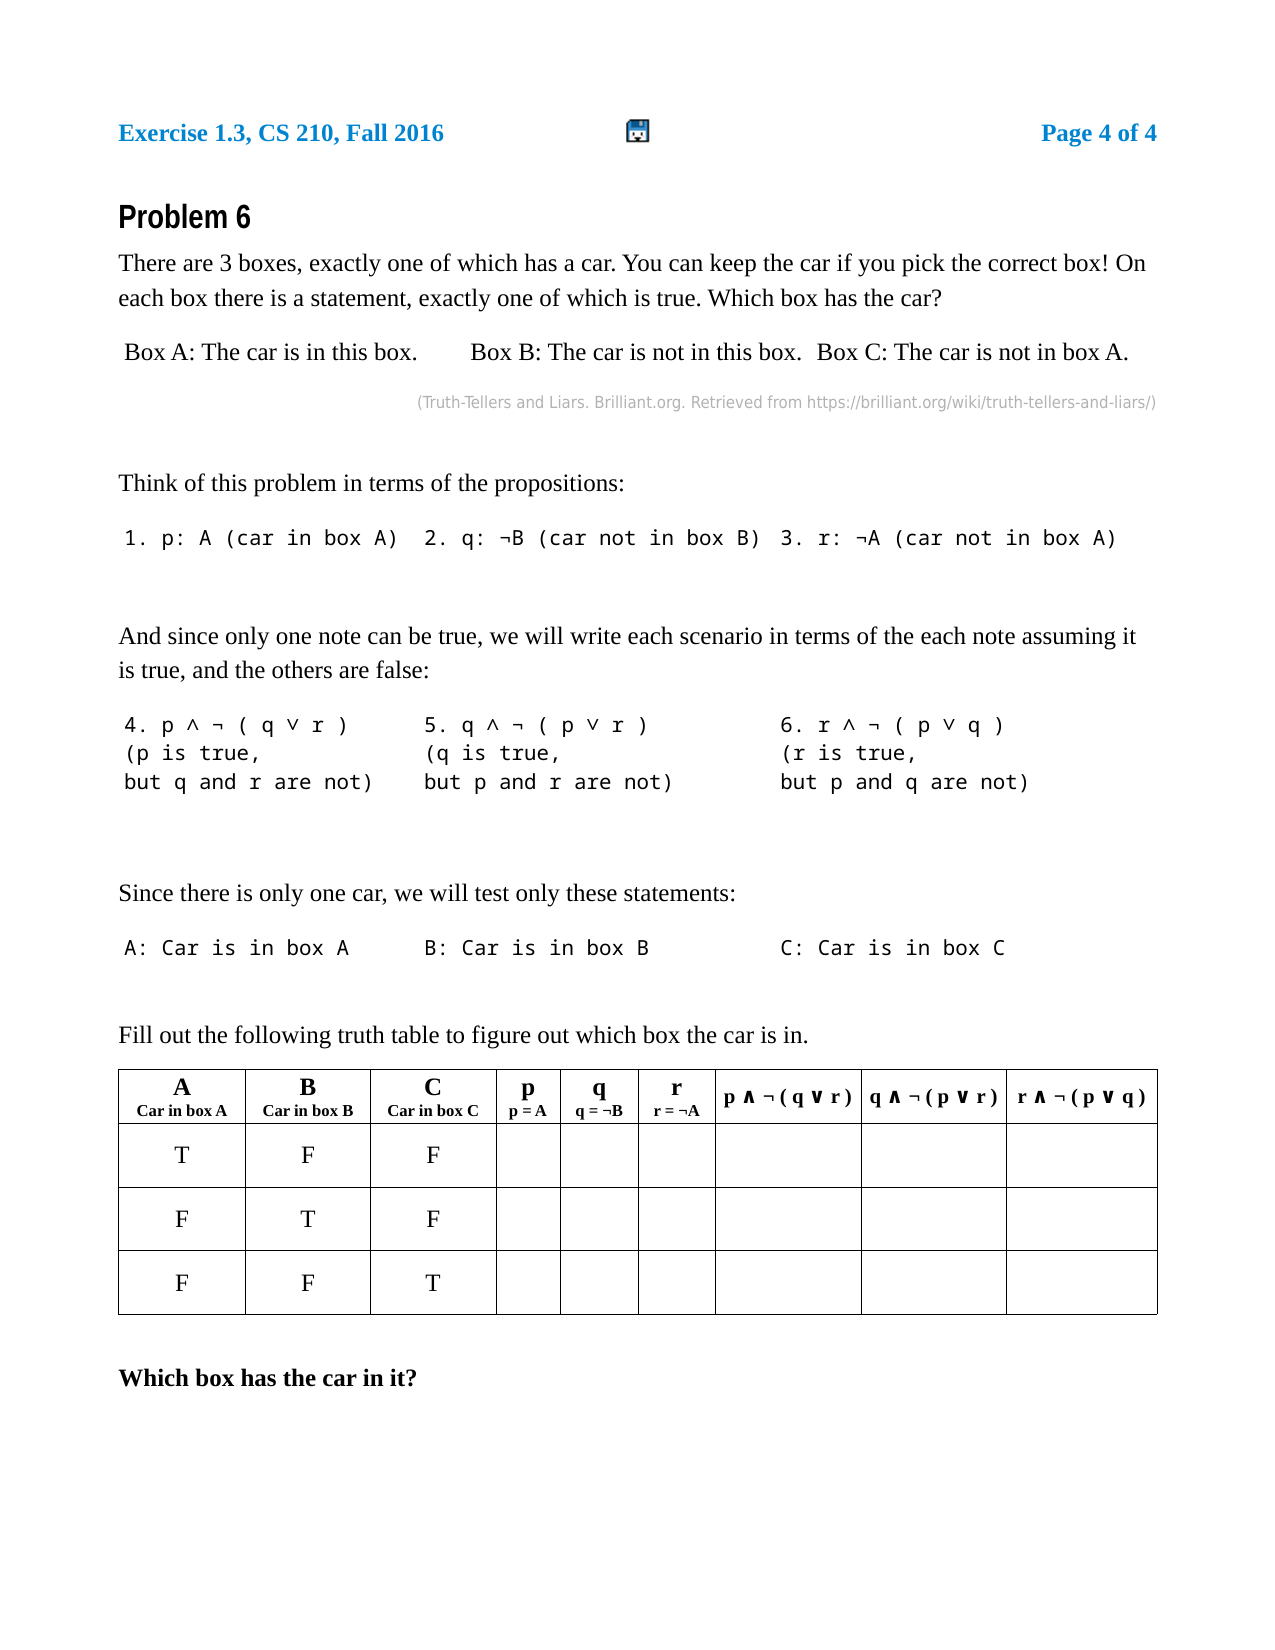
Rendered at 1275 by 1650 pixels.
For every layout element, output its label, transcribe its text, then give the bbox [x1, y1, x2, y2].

table_header A Car in box A [119, 1070, 245, 1123]
table_header r r = ¬A [639, 1070, 715, 1123]
table_header q ∧ ¬ ( p ∨ r ) [862, 1070, 1006, 1123]
table_header 5. q ∧ ¬ ( p ∨ r ) (q is true, but p and r are not) [418, 704, 774, 831]
table_header C Car in box C [371, 1070, 496, 1123]
table_cell [639, 1124, 715, 1187]
table_header 3. r: ¬A (car not in box A) [774, 517, 1157, 586]
table_cell F [371, 1188, 496, 1250]
table_cell [497, 1188, 560, 1250]
picture [625, 118, 650, 144]
table_cell [497, 1124, 560, 1187]
table_cell [561, 1251, 638, 1314]
table_header A: Car is in box A [118, 927, 418, 996]
table_header 1. p: A (car in box A) [118, 517, 418, 586]
table_cell [862, 1251, 1006, 1314]
table_cell [561, 1188, 638, 1250]
table_cell F [246, 1251, 370, 1314]
table_cell [1007, 1124, 1157, 1187]
table_cell [639, 1188, 715, 1250]
text Which box has the car in it? [118, 1363, 1157, 1392]
table_cell [716, 1251, 861, 1314]
table_header 6. r ∧ ¬ ( p ∨ q ) (r is true, but p and q are not) [774, 704, 1157, 831]
table_cell [639, 1251, 715, 1314]
table_header Box A: The car is in this box. [118, 332, 464, 386]
table_header Box B: The car is not in this box. [464, 332, 811, 386]
subtitle Problem 6 [118, 197, 1157, 236]
table_header Box C: The car is not in box A. [811, 332, 1157, 386]
table_cell [716, 1124, 861, 1187]
text And since only one note can be true, we will write each scenario in terms of the each note assuming it is true, and the others are false: [118, 586, 1157, 684]
table_cell [561, 1124, 638, 1187]
text Since there is only one car, we will test only these statements: [118, 878, 1157, 907]
table_cell F [246, 1124, 370, 1187]
table_cell T [246, 1188, 370, 1250]
table_header B: Car is in box B [418, 927, 774, 996]
subtitle (Truth-Tellers and Liars. Brilliant.org. Retrieved from https://brilliant.org/wiki/truth-tellers-and-liars/) [118, 393, 1157, 412]
table_cell [716, 1188, 861, 1250]
table_header q q = ¬B [561, 1070, 638, 1123]
text There are 3 boxes, exactly one of which has a car. You can keep the car if you pick the correct box! On each box there is a statement, exactly one of which is true. Which box has the car? [118, 248, 1157, 311]
table_header p p = A [497, 1070, 560, 1123]
table_cell [862, 1188, 1006, 1250]
table_cell [1007, 1188, 1157, 1250]
table_cell F [119, 1251, 245, 1314]
table_cell T [371, 1251, 496, 1314]
table_cell [862, 1124, 1006, 1187]
table_header r ∧ ¬ ( p ∨ q ) [1007, 1070, 1157, 1123]
table_cell [1007, 1251, 1157, 1314]
table_header 4. p ∧ ¬ ( q ∨ r ) (p is true, but q and r are not) [118, 704, 418, 831]
table_header 2. q: ¬B (car not in box B) [418, 517, 774, 586]
table_cell [497, 1251, 560, 1314]
table_header B Car in box B [246, 1070, 370, 1123]
table_header p ∧ ¬ ( q ∨ r ) [716, 1070, 861, 1123]
table_cell T [119, 1124, 245, 1187]
text Think of this problem in terms of the propositions: [118, 468, 1157, 497]
table_cell F [371, 1124, 496, 1187]
text Fill out the following truth table to figure out which box the car is in. [118, 1020, 1157, 1049]
table_cell F [119, 1188, 245, 1250]
table_header C: Car is in box C [774, 927, 1157, 996]
